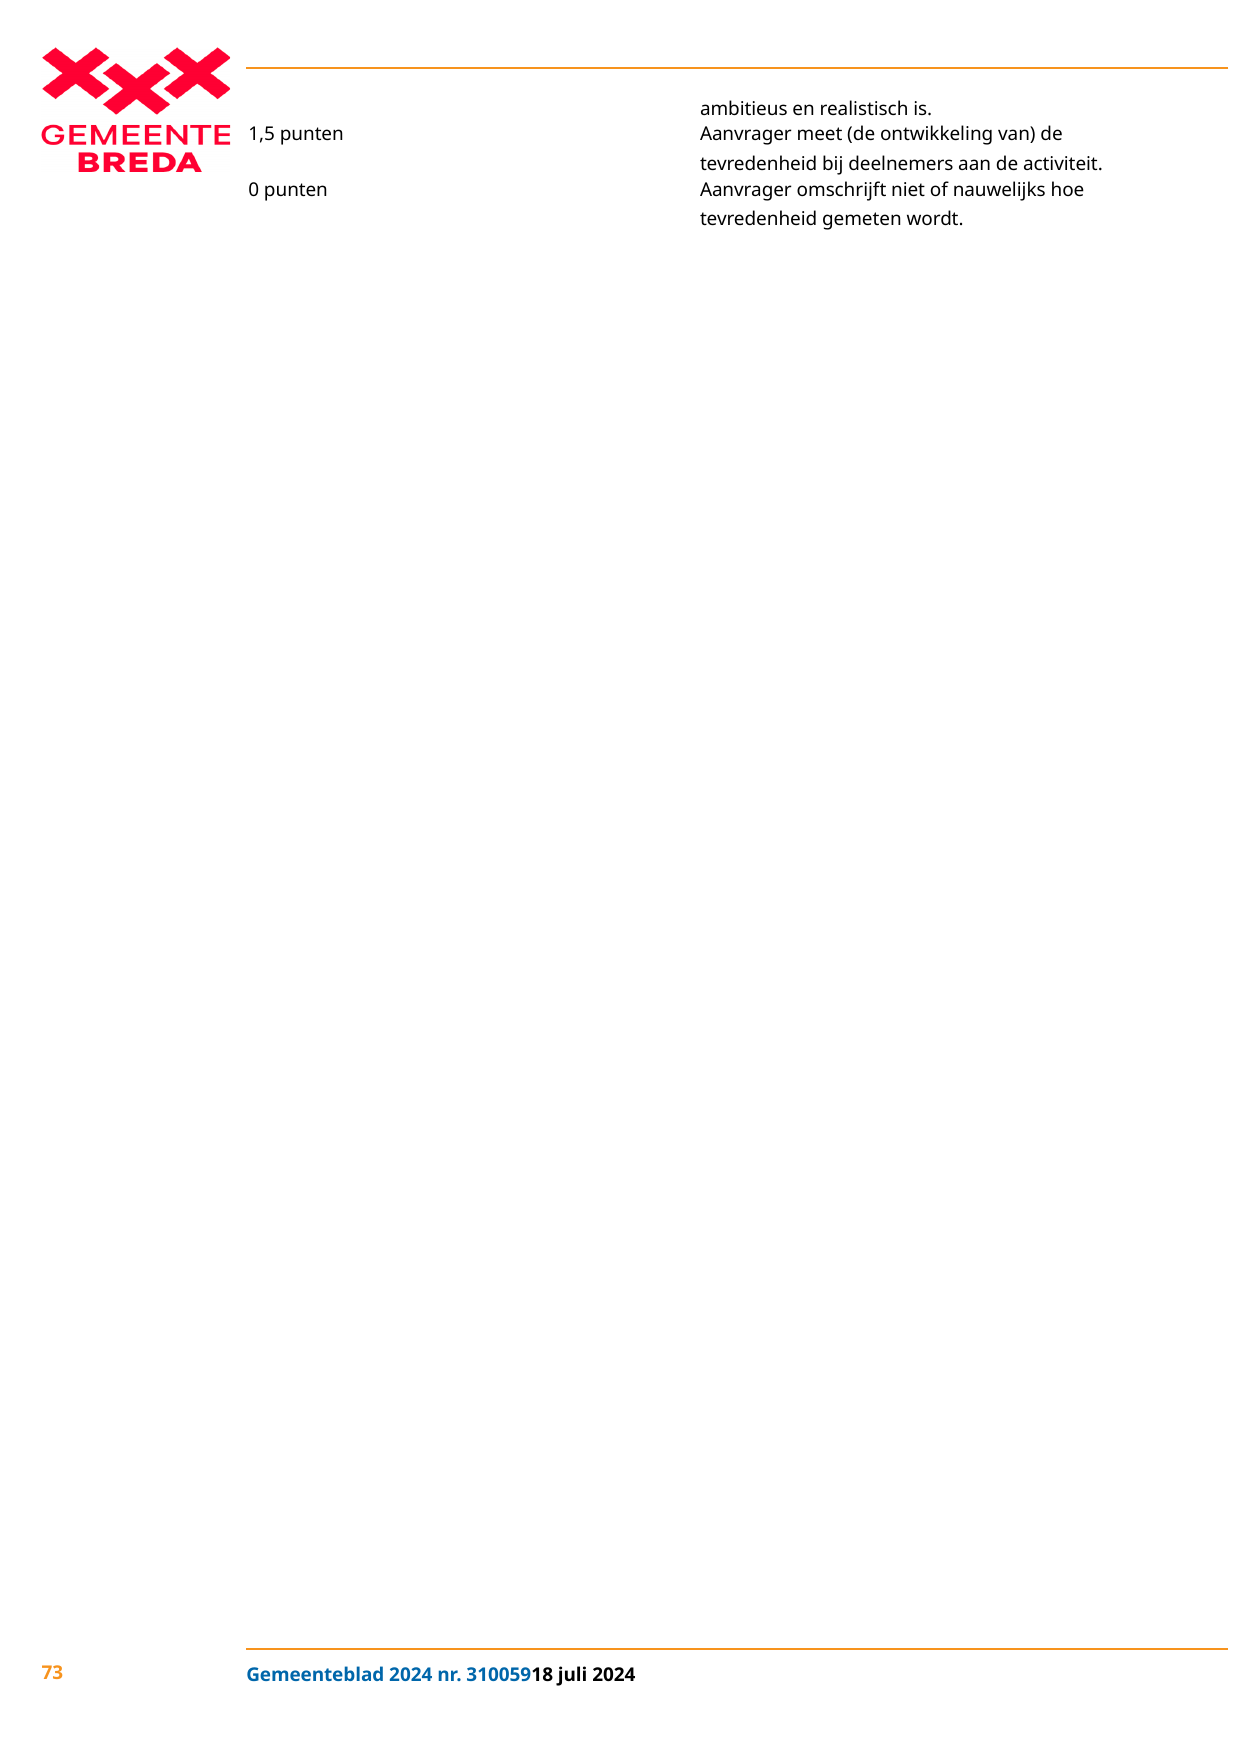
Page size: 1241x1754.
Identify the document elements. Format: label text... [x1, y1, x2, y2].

table_cell Aanvrager omschrijft niet of nauwelijks hoe tevredenheid gemeten wordt. [700, 176, 1152, 231]
table_cell ambitieus en realistisch is. [700, 95, 1152, 121]
picture [41, 47, 231, 172]
table_cell Aanvrager meet (de ontwikkeling van) de tevredenheid bij deelnemers aan de activiteit. [700, 121, 1152, 176]
table_cell 1,5 punten [248, 121, 700, 176]
table_cell 0 punten [248, 176, 700, 231]
table_cell [248, 95, 700, 121]
